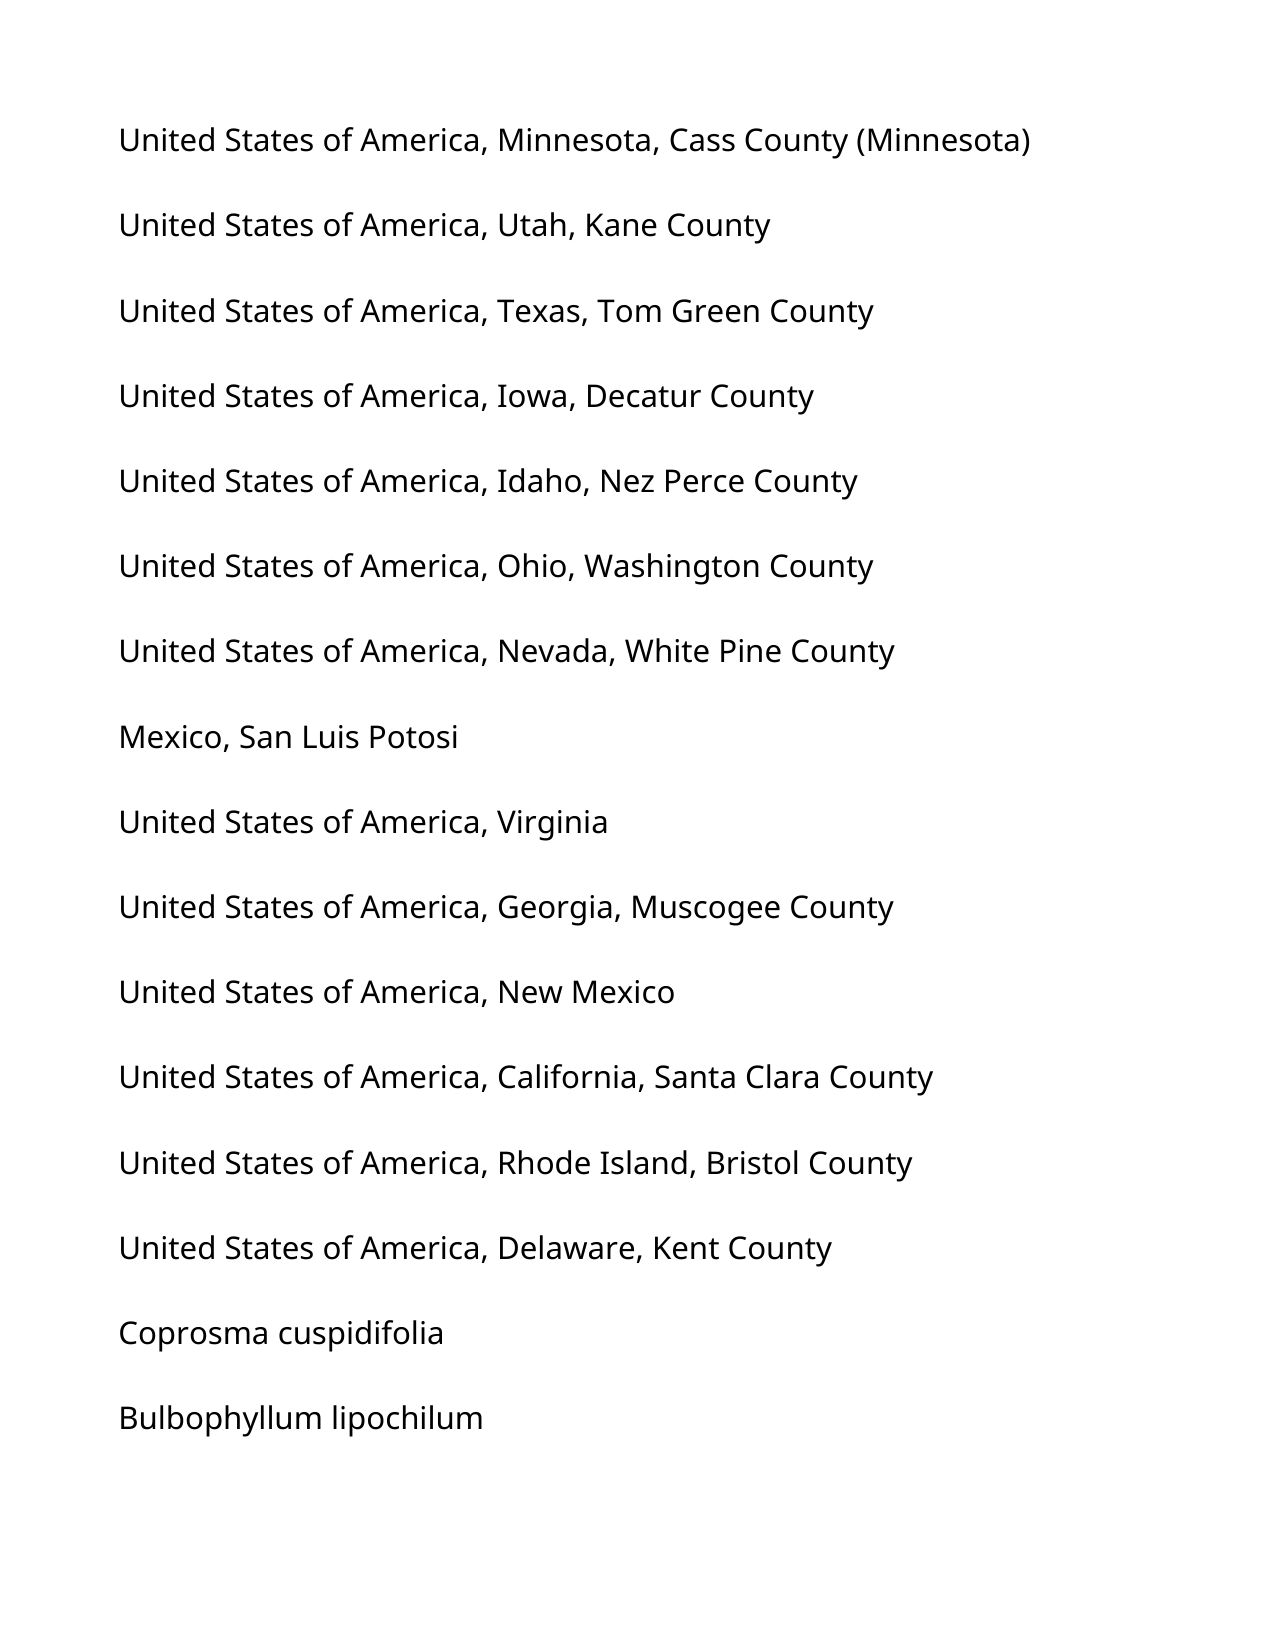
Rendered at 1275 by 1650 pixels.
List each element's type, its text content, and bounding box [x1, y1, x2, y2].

text United States of America, Rhode Island, Bristol County [118, 1141, 1157, 1226]
text Coprosma cuspidifolia [118, 1311, 1157, 1396]
text United States of America, Iowa, Decatur County [118, 374, 1157, 459]
text United States of America, Georgia, Muscogee County [118, 885, 1157, 970]
text United States of America, Idaho, Nez Perce County [118, 459, 1157, 544]
text United States of America, Delaware, Kent County [118, 1226, 1157, 1311]
text United States of America, California, Santa Clara County [118, 1055, 1157, 1141]
text United States of America, Nevada, White Pine County [118, 629, 1157, 714]
text United States of America, Texas, Tom Green County [118, 288, 1157, 374]
text United States of America, Utah, Kane County [118, 203, 1157, 288]
text United States of America, Ohio, Washington County [118, 544, 1157, 629]
text Mexico, San Luis Potosi [118, 714, 1157, 800]
text United States of America, New Mexico [118, 970, 1157, 1055]
text United States of America, Virginia [118, 800, 1157, 885]
text United States of America, Minnesota, Cass County (Minnesota) [118, 118, 1157, 203]
text Bulbophyllum lipochilum [118, 1396, 1157, 1481]
